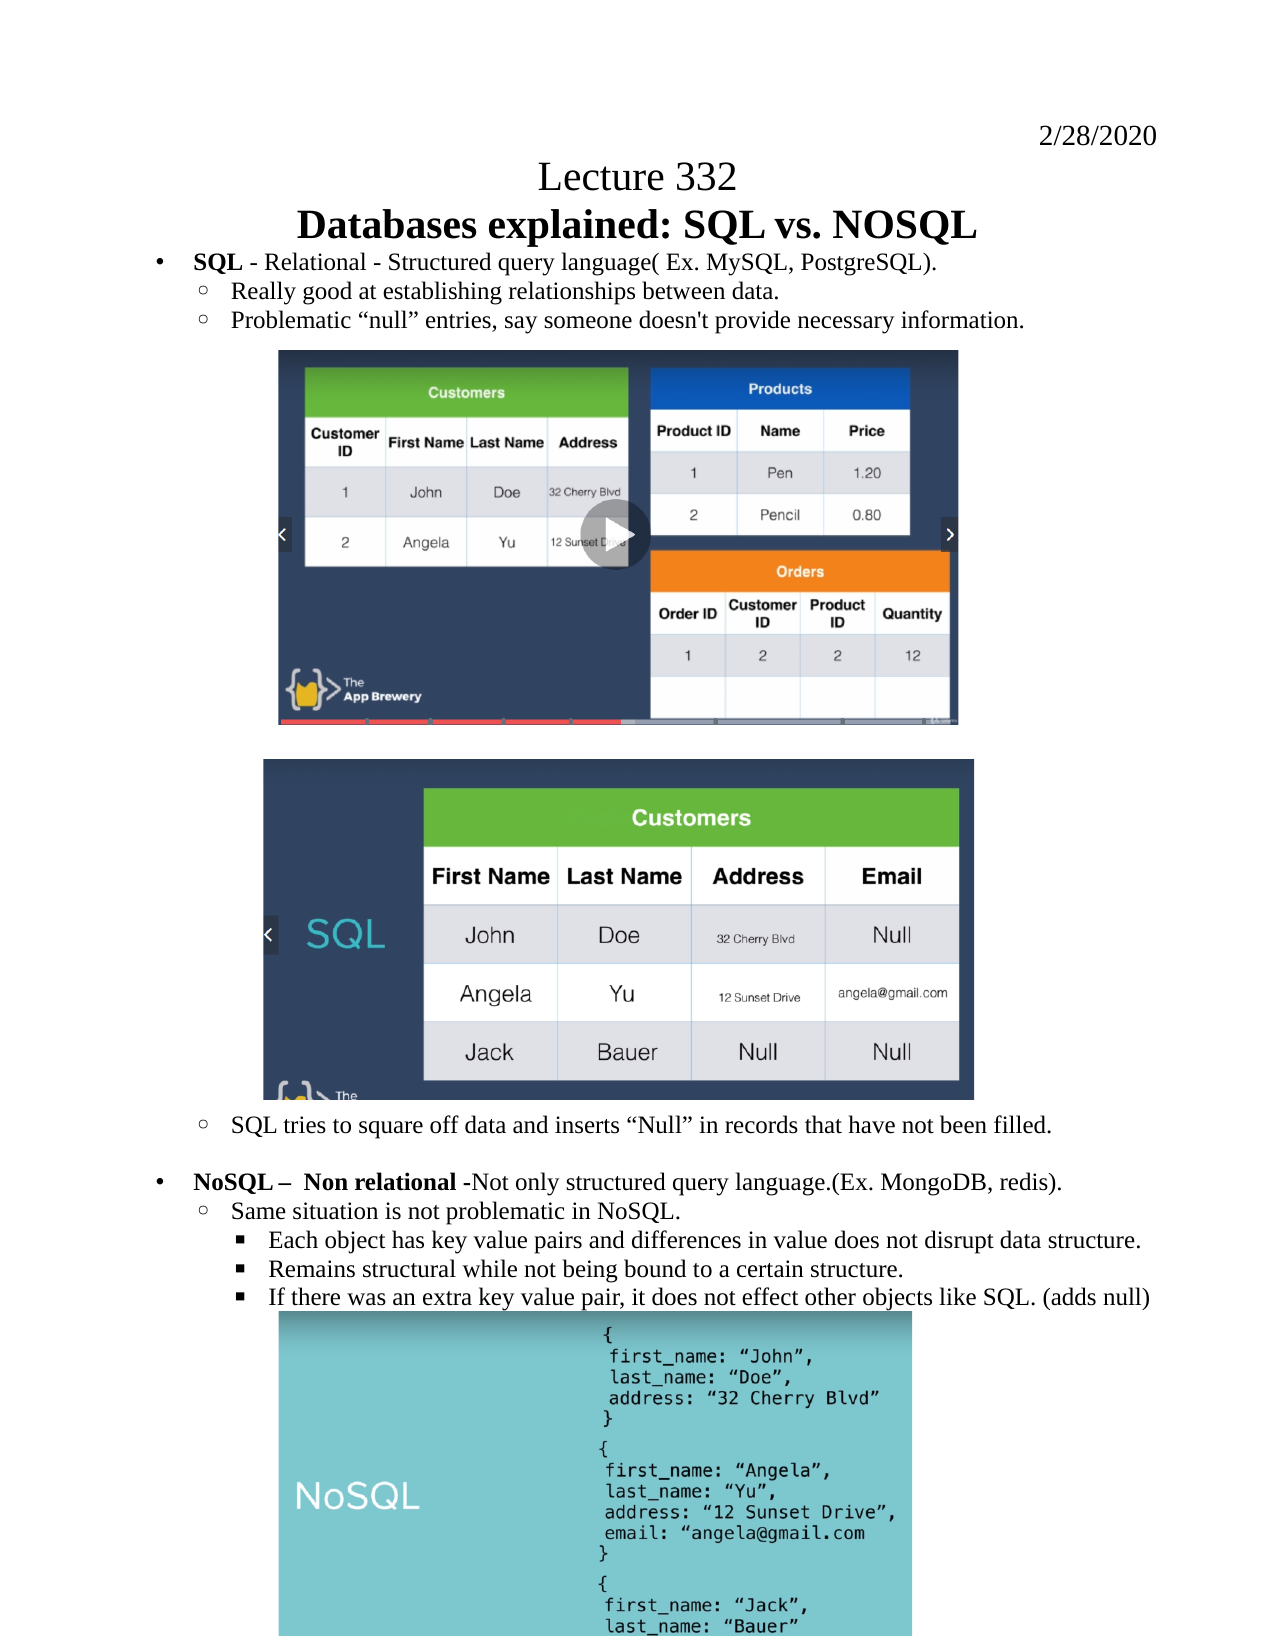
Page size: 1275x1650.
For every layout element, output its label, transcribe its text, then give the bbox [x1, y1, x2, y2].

list Problematic “null” entries, say someone doesn't provide necessary information. [193, 305, 1157, 334]
text Databases explained: SQL vs. NOSQL [118, 199, 1157, 247]
list NoSQL – Non relational -Not only structured query language.(Ex. MongoDB, redis). [156, 1167, 1157, 1196]
list Really good at establishing relationships between data. [193, 276, 1157, 305]
picture [278, 350, 959, 725]
picture [278, 1311, 913, 1636]
list Remains structural while not being bound to a certain structure. [231, 1254, 1157, 1282]
list SQL tries to square off data and inserts “Null” in records that have not been filled. [193, 1110, 1157, 1139]
picture [263, 759, 975, 1100]
list Same situation is not problematic in NoSQL. [193, 1196, 1157, 1225]
text 2/28/2020 [118, 118, 1157, 152]
list If there was an extra key value pair, it does not effect other objects like SQL. (adds null) [231, 1282, 1157, 1311]
list SQL - Relational - Structured query language( Ex. MySQL, PostgreSQL). [156, 247, 1157, 276]
list Each object has key value pairs and differences in value does not disrupt data structure. [231, 1225, 1157, 1254]
text Lecture 332 [118, 152, 1157, 199]
